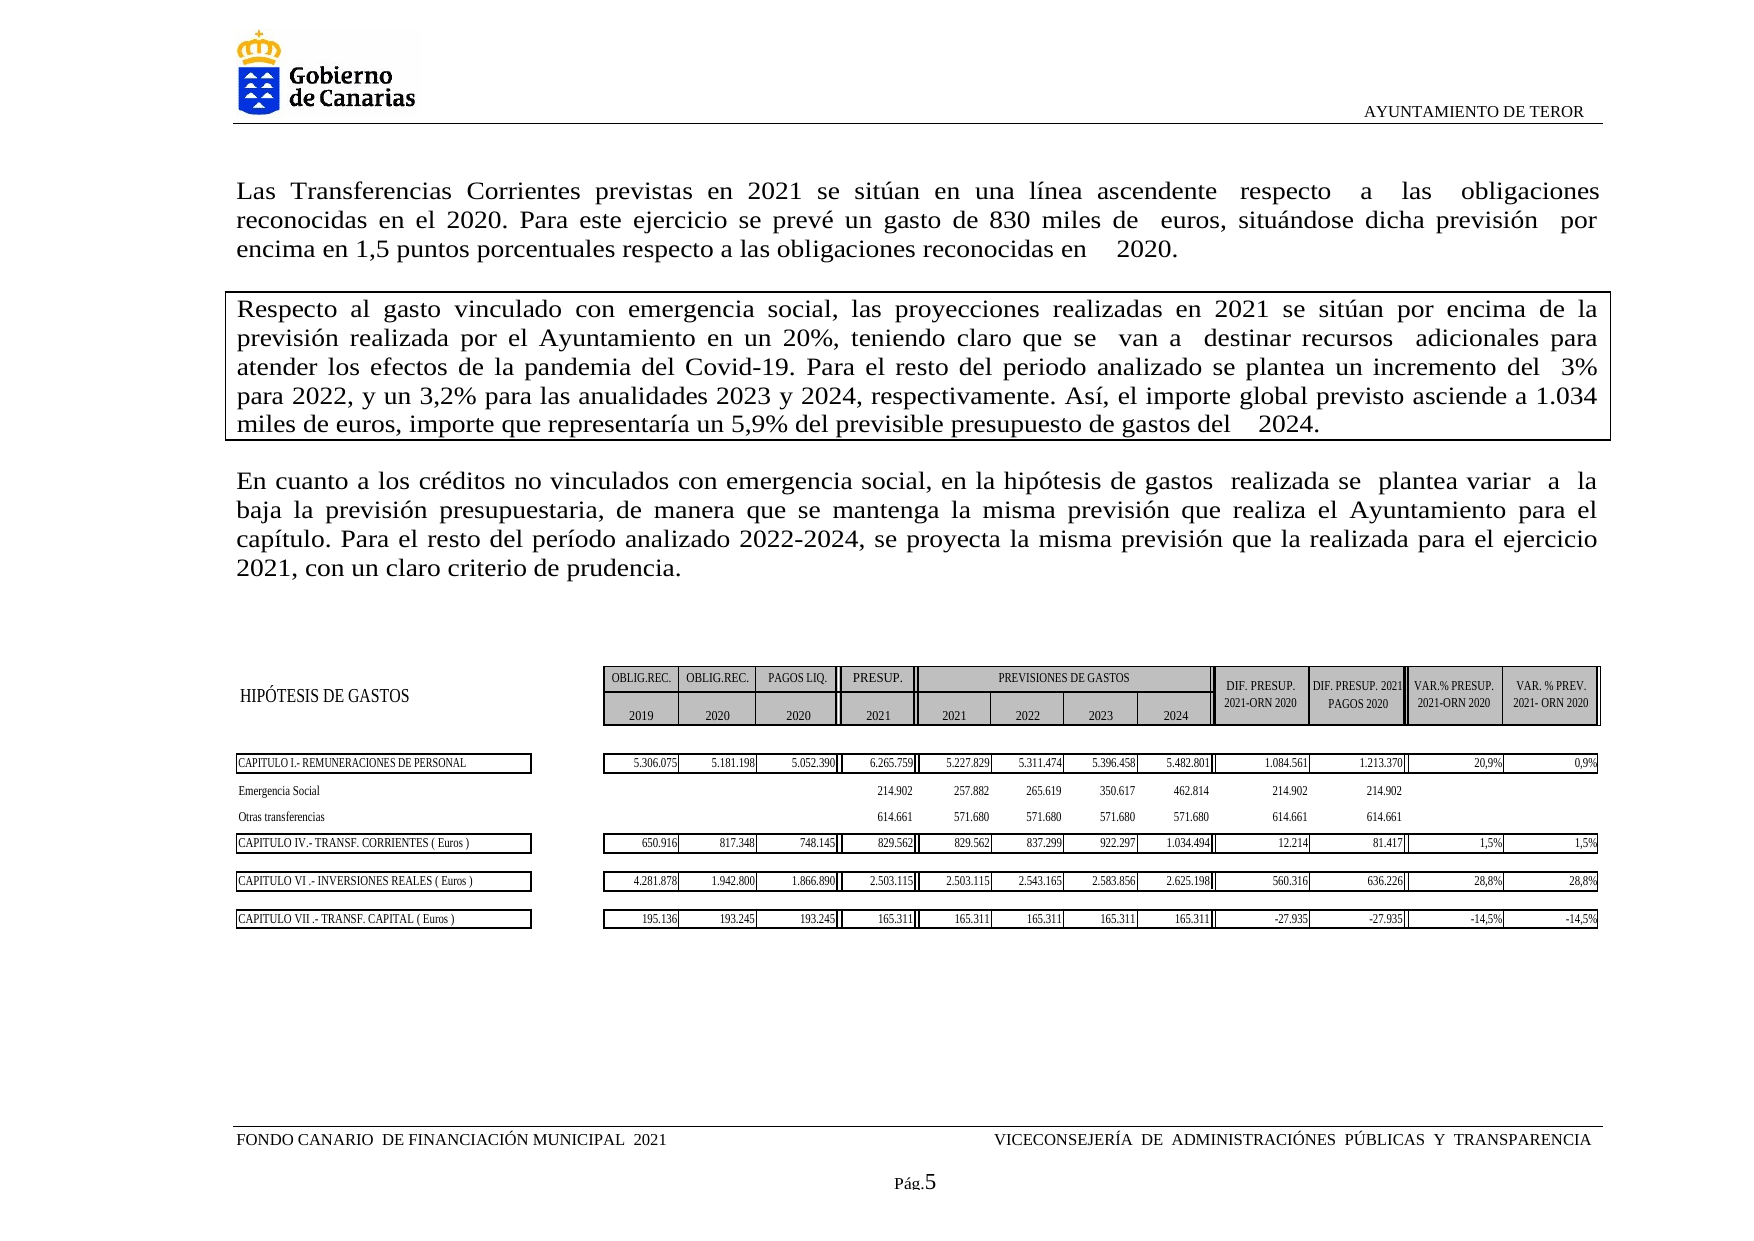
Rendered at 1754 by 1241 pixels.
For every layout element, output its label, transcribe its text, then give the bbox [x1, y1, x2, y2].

table_cell 2021 [842, 693, 913, 724]
table_cell [1408, 774, 1503, 803]
table_cell [1064, 892, 1137, 908]
text Respecto al gasto vinculado con emergencia social, las proyecciones realizadas en 2021 se sitúan por encima de la previsión realizada por el Ayuntamiento en un 20%, teniendo claro que se van a destinar recursos adicionales para atender los efectos de la pandemia del Covid-19. Para el resto del periodo analizado se plantea un incremento del 3% para 2022, y un 3,2% para las anualidades 2023 y 2024, respectivamente. Así, el importe global previsto asciende a 1.034 miles de euros, importe que representaría un 5,9% del previsible presupuesto de gastos del 2024. [237, 294, 1600, 438]
table_cell 165.311 [1064, 911, 1137, 927]
table_cell [604, 854, 678, 871]
table_cell [1408, 804, 1503, 833]
table_cell 2.583.856 [1064, 873, 1137, 890]
picture [236, 29, 422, 118]
table_header 6.265.759 [843, 755, 918, 772]
table_header DIF. PRESUP. 2021- PAGOS 2020 [1310, 667, 1403, 724]
table_cell 28,8% [1409, 873, 1503, 890]
table_cell 2024 [1138, 693, 1210, 724]
table_cell 922.297 [1064, 835, 1137, 852]
table_header DIF. PRESUP. 2021-ORN 2020 [1216, 667, 1308, 724]
table_cell 650.916 [605, 835, 678, 852]
table_cell 2020 [679, 693, 755, 724]
table_cell 1.866.890 [757, 873, 841, 890]
table_cell [679, 774, 756, 803]
table_cell 2.503.115 [843, 873, 918, 890]
table_cell 214.902 [842, 774, 919, 803]
table_cell [1064, 854, 1137, 871]
table_cell [1503, 804, 1597, 833]
table_cell 1,5% [1409, 835, 1503, 852]
table_cell 12.214 [1216, 835, 1309, 852]
table_cell [1215, 892, 1309, 908]
table_cell 829.562 [920, 835, 991, 852]
table_cell [1503, 774, 1597, 803]
table_cell [236, 892, 531, 908]
table_cell [604, 774, 678, 803]
table_cell [1137, 892, 1215, 908]
table_header OBLIG.REC. [605, 667, 678, 691]
table_header VAR.% PRESUP. 2021-ORN 2020 [1409, 667, 1502, 724]
table_cell 636.226 [1310, 873, 1408, 890]
table_cell -27.935 [1310, 911, 1408, 927]
table_cell 165.311 [843, 911, 918, 927]
table_header [532, 753, 603, 772]
table_cell 1,5% [1504, 835, 1597, 852]
table_cell Otras transferencias [236, 804, 531, 833]
table_cell 614.661 [1215, 804, 1309, 833]
table_cell [532, 871, 603, 890]
text En cuanto a los créditos no vinculados con emergencia social, en la hipótesis de gastos realizada se plantea variar a la baja la previsión presupuestaria, de manera que se mantenga la misma previsión que realiza el Ayuntamiento para el capítulo. Para el resto del período analizado 2022-2024, se proyecta la misma previsión que la realizada para el ejercicio 2021, con un claro criterio de prudencia. [236, 466, 1600, 581]
table_cell [1503, 854, 1597, 871]
table_cell 2023 [1064, 693, 1137, 724]
table_header OBLIG.REC. [679, 667, 755, 691]
table_cell [679, 804, 756, 833]
table_cell [756, 804, 842, 833]
table_cell 2021 [919, 693, 990, 724]
table_cell 2.503.115 [920, 873, 991, 890]
table_header 5.311.474 [992, 755, 1063, 772]
table_cell [679, 892, 756, 908]
table_cell [919, 854, 991, 871]
table_cell 571.680 [919, 804, 991, 833]
table_cell CAPITULO VII .- TRANSF. CAPITAL ( Euros ) [237, 911, 530, 927]
table_cell 571.680 [1064, 804, 1137, 833]
table_header PAGOS LIQ. [756, 667, 835, 691]
table_header 5.052.390 [757, 755, 841, 772]
table_cell 1.942.800 [679, 873, 756, 890]
table_cell -14,5% [1504, 911, 1597, 927]
table_cell [756, 892, 842, 908]
table_cell [531, 772, 604, 803]
table_cell 4.281.878 [605, 873, 678, 890]
text Las Transferencias Corrientes previstas en 2021 se sitúan en una línea ascendente respecto a las obligaciones reconocidas en el 2020. Para este ejercicio se prevé un gasto de 830 miles de euros, situándose dicha previsión por encima en 1,5 puntos porcentuales respecto a las obligaciones reconocidas en 2020. [236, 176, 1600, 262]
table_cell 350.617 [1064, 774, 1137, 803]
table_cell 2.625.198 [1138, 873, 1215, 890]
table_cell 2022 [991, 693, 1063, 724]
table_cell CAPITULO IV.- TRANSF. CORRIENTES ( Euros ) [237, 835, 530, 852]
table_cell 614.661 [1309, 804, 1408, 833]
table_cell 195.136 [605, 911, 678, 927]
table_header PRESUP. [842, 667, 913, 691]
table_cell [756, 854, 842, 871]
table_cell 2.543.165 [992, 873, 1063, 890]
table_cell [532, 909, 603, 927]
table_cell 193.245 [679, 911, 756, 927]
table_header 5.306.075 [605, 755, 678, 772]
table_header 5.482.801 [1138, 755, 1215, 772]
table_cell [1137, 854, 1215, 871]
table_cell 571.680 [1137, 804, 1215, 833]
table_header 5.227.829 [920, 755, 991, 772]
text [1601, 684, 1623, 707]
table_cell CAPITULO VI .- INVERSIONES REALES ( Euros ) [237, 873, 530, 890]
table_header CAPITULO I.- REMUNERACIONES DE PERSONAL [237, 755, 530, 772]
table_cell 28,8% [1504, 873, 1597, 890]
table_cell [1309, 892, 1408, 908]
table_cell 560.316 [1216, 873, 1309, 890]
table_cell 214.902 [1215, 774, 1309, 803]
table_header VAR. % PREV. 2021- ORN 2020 [1503, 667, 1596, 724]
table_cell 614.661 [842, 804, 919, 833]
table_cell 817.348 [679, 835, 756, 852]
table_header 5.396.458 [1064, 755, 1137, 772]
table_cell [1408, 892, 1503, 908]
table_cell [531, 804, 604, 833]
table_cell 829.562 [843, 835, 918, 852]
table_cell [532, 833, 603, 852]
table_cell [991, 892, 1063, 908]
table_header 20,9% [1409, 755, 1503, 772]
table_header 5.181.198 [679, 755, 756, 772]
table_cell 2019 [605, 693, 678, 724]
table_cell 571.680 [991, 804, 1063, 833]
table_cell 165.311 [992, 911, 1063, 927]
table_cell 193.245 [757, 911, 841, 927]
table_cell -14,5% [1409, 911, 1503, 927]
table_cell 214.902 [1309, 774, 1408, 803]
table_header PREVISIONES DE GASTOS [919, 667, 1210, 691]
table_cell Emergencia Social [236, 774, 531, 803]
table_cell 1.034.494 [1138, 835, 1215, 852]
table_cell 748.145 [757, 835, 841, 852]
table_cell [1503, 892, 1597, 908]
table_cell 165.311 [1138, 911, 1215, 927]
table_cell 837.299 [992, 835, 1063, 852]
table_cell 2020 [756, 693, 835, 724]
table_cell [1309, 854, 1408, 871]
table_cell 257.882 [919, 774, 991, 803]
table_cell [756, 774, 842, 803]
table_header 0,9% [1504, 755, 1597, 772]
table_cell 265.619 [991, 774, 1063, 803]
table_header 1.084.561 [1216, 755, 1309, 772]
table_cell [1408, 854, 1503, 871]
table_cell [991, 854, 1063, 871]
table_cell [679, 854, 756, 871]
text HIPÓTESIS DE GASTOS [240, 684, 603, 707]
table_cell [531, 852, 604, 871]
table_cell [842, 854, 919, 871]
table_cell -27.935 [1216, 911, 1309, 927]
table_cell [842, 892, 919, 908]
table_header 1.213.370 [1310, 755, 1408, 772]
table_cell 165.311 [920, 911, 991, 927]
table_cell [604, 892, 678, 908]
table_cell [1215, 854, 1309, 871]
table_cell [604, 804, 678, 833]
table_cell [919, 892, 991, 908]
table_cell [531, 890, 604, 908]
table_cell 81.417 [1310, 835, 1408, 852]
table_cell [236, 854, 531, 871]
table_cell 462.814 [1137, 774, 1215, 803]
